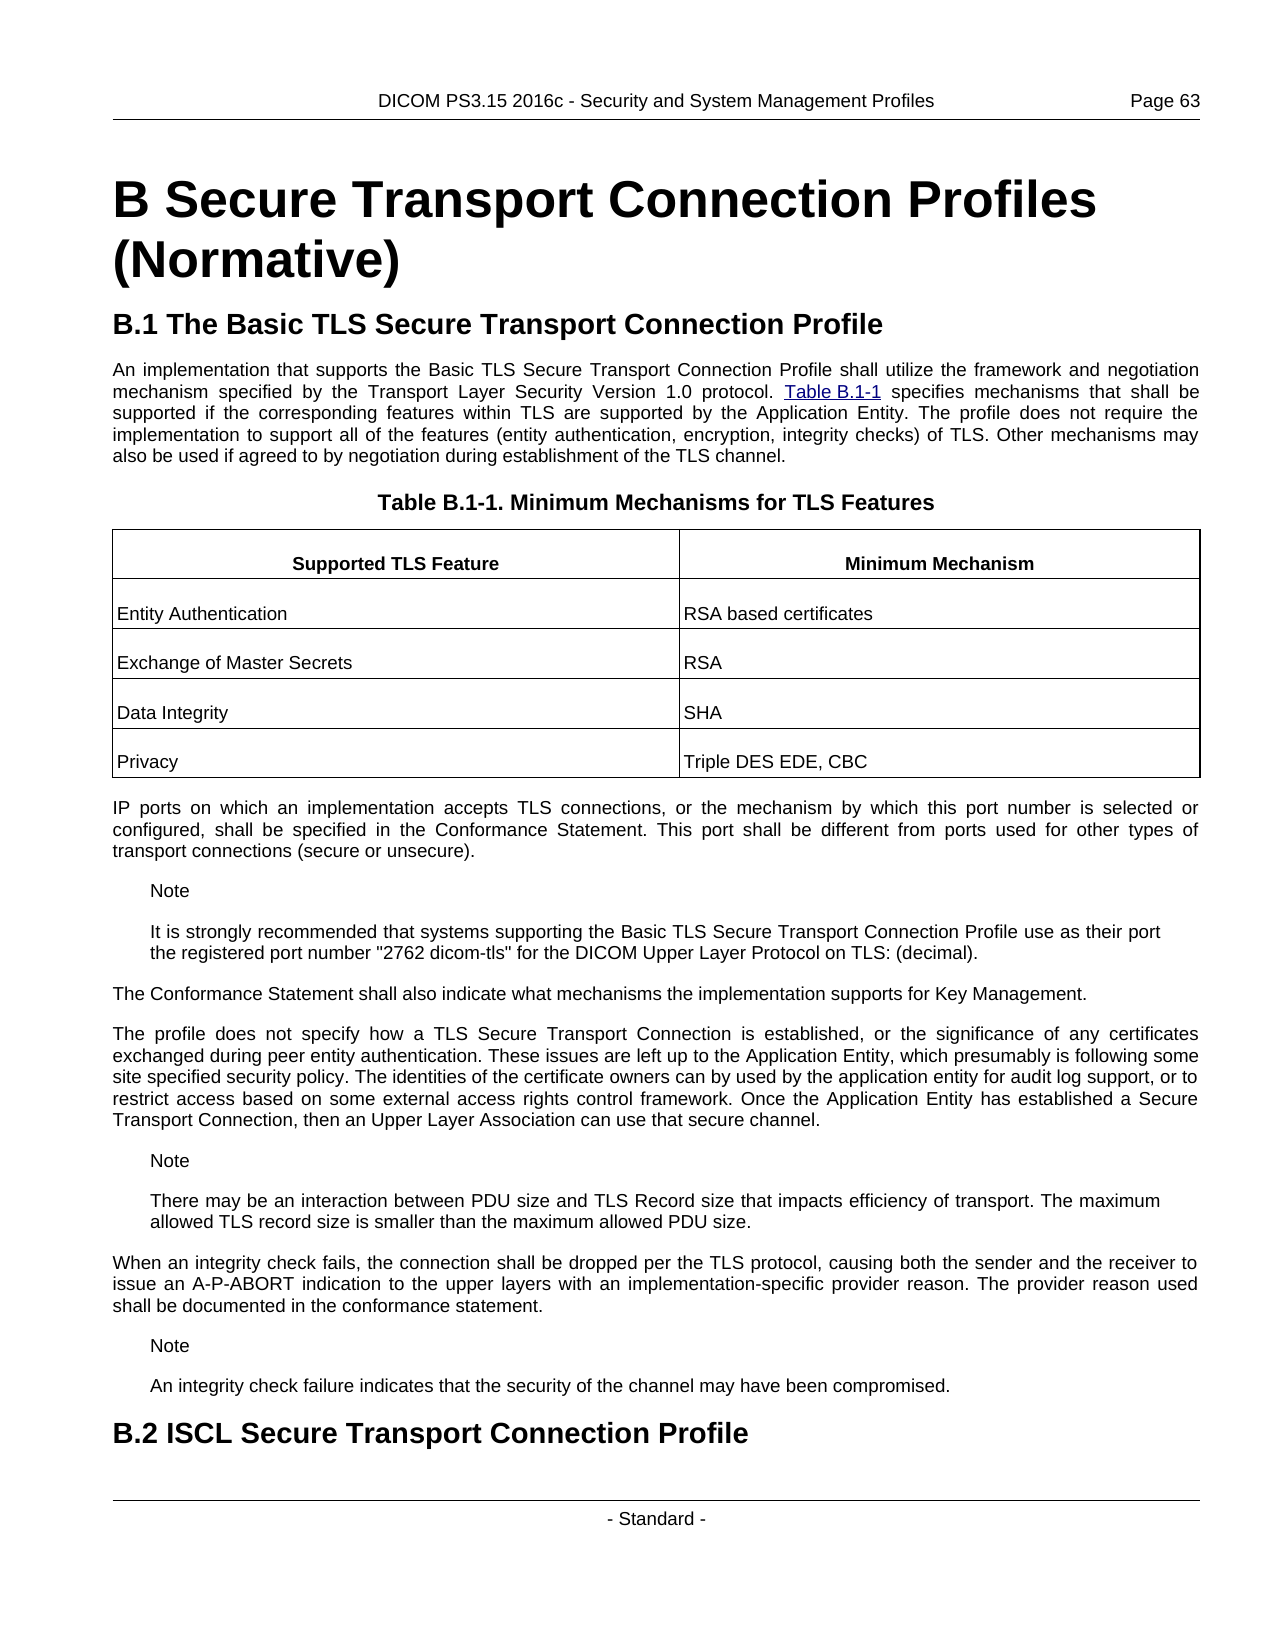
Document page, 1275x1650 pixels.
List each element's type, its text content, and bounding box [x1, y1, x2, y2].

table_cell RSA [680, 629, 1199, 678]
text When an integrity check fails, the connection shall be dropped per the TLS protocol, causing both the sender and the receiver to issue an A-P-ABORT indication to the upper layers with an implementation-specific provider reason. The provider reason used shall be documented in the conformance statement. [112, 1252, 1200, 1316]
text The profile does not specify how a TLS Secure Transport Connection is established, or the significance of any certificates exchanged during peer entity authentication. These issues are left up to the Application Entity, which presumably is following some site specified security policy. The identities of the certificate owners can by used by the application entity for audit log support, or to restrict access based on some external access rights control framework. Once the Application Entity has established a Secure Transport Connection, then an Upper Layer Association can use that secure channel. [112, 1023, 1200, 1131]
text Note [150, 1149, 1162, 1171]
table_cell RSA based certificates [680, 579, 1199, 628]
table_cell Privacy [113, 729, 679, 777]
table_cell Data Integrity [113, 679, 679, 727]
text Note [150, 880, 1162, 902]
text IP ports on which an implementation accepts TLS connections, or the mechanism by which this port number is selected or configured, shall be specified in the Conformance Statement. This port shall be different from ports used for other types of transport connections (secure or unsecure). [112, 797, 1200, 862]
text B.2 ISCL Secure Transport Connection Profile [112, 1416, 1200, 1449]
table_cell Exchange of Master Secrets [113, 629, 679, 678]
text An implementation that supports the Basic TLS Secure Transport Connection Profile shall utilize the framework and negotiation mechanism specified by the Transport Layer Security Version 1.0 protocol. Table B.1-1 specifies mechanisms that shall be supported if the corresponding features within TLS are supported by the Application Entity. The profile does not require the implementation to support all of the features (entity authentication, encryption, integrity checks) of TLS. Other mechanisms may also be used if agreed to by negotiation during establishment of the TLS channel. [112, 359, 1200, 467]
table_cell Entity Authentication [113, 579, 679, 628]
text Table B.1-1. Minimum Mechanisms for TLS Features [112, 489, 1200, 515]
text There may be an interaction between PDU size and TLS Record size that impacts efficiency of transport. The maximum allowed TLS record size is smaller than the maximum allowed PDU size. [150, 1190, 1162, 1233]
table_cell Triple DES EDE, CBC [680, 729, 1199, 777]
text It is strongly recommended that systems supporting the Basic TLS Secure Transport Connection Profile use as their port the registered port number "2762 dicom-tls" for the DICOM Upper Layer Protocol on TLS: (decimal). [150, 921, 1162, 964]
text Note [150, 1335, 1162, 1357]
text B Secure Transport Connection Profiles (Normative) [112, 169, 1200, 288]
table_header Supported TLS Feature [113, 530, 679, 578]
text B.1 The Basic TLS Secure Transport Connection Profile [112, 307, 1200, 340]
text An integrity check failure indicates that the security of the channel may have been compromised. [150, 1375, 1162, 1397]
table_header Minimum Mechanism [680, 530, 1199, 578]
text The Conformance Statement shall also indicate what mechanisms the implementation supports for Key Management. [112, 982, 1200, 1004]
table_cell SHA [680, 679, 1199, 727]
